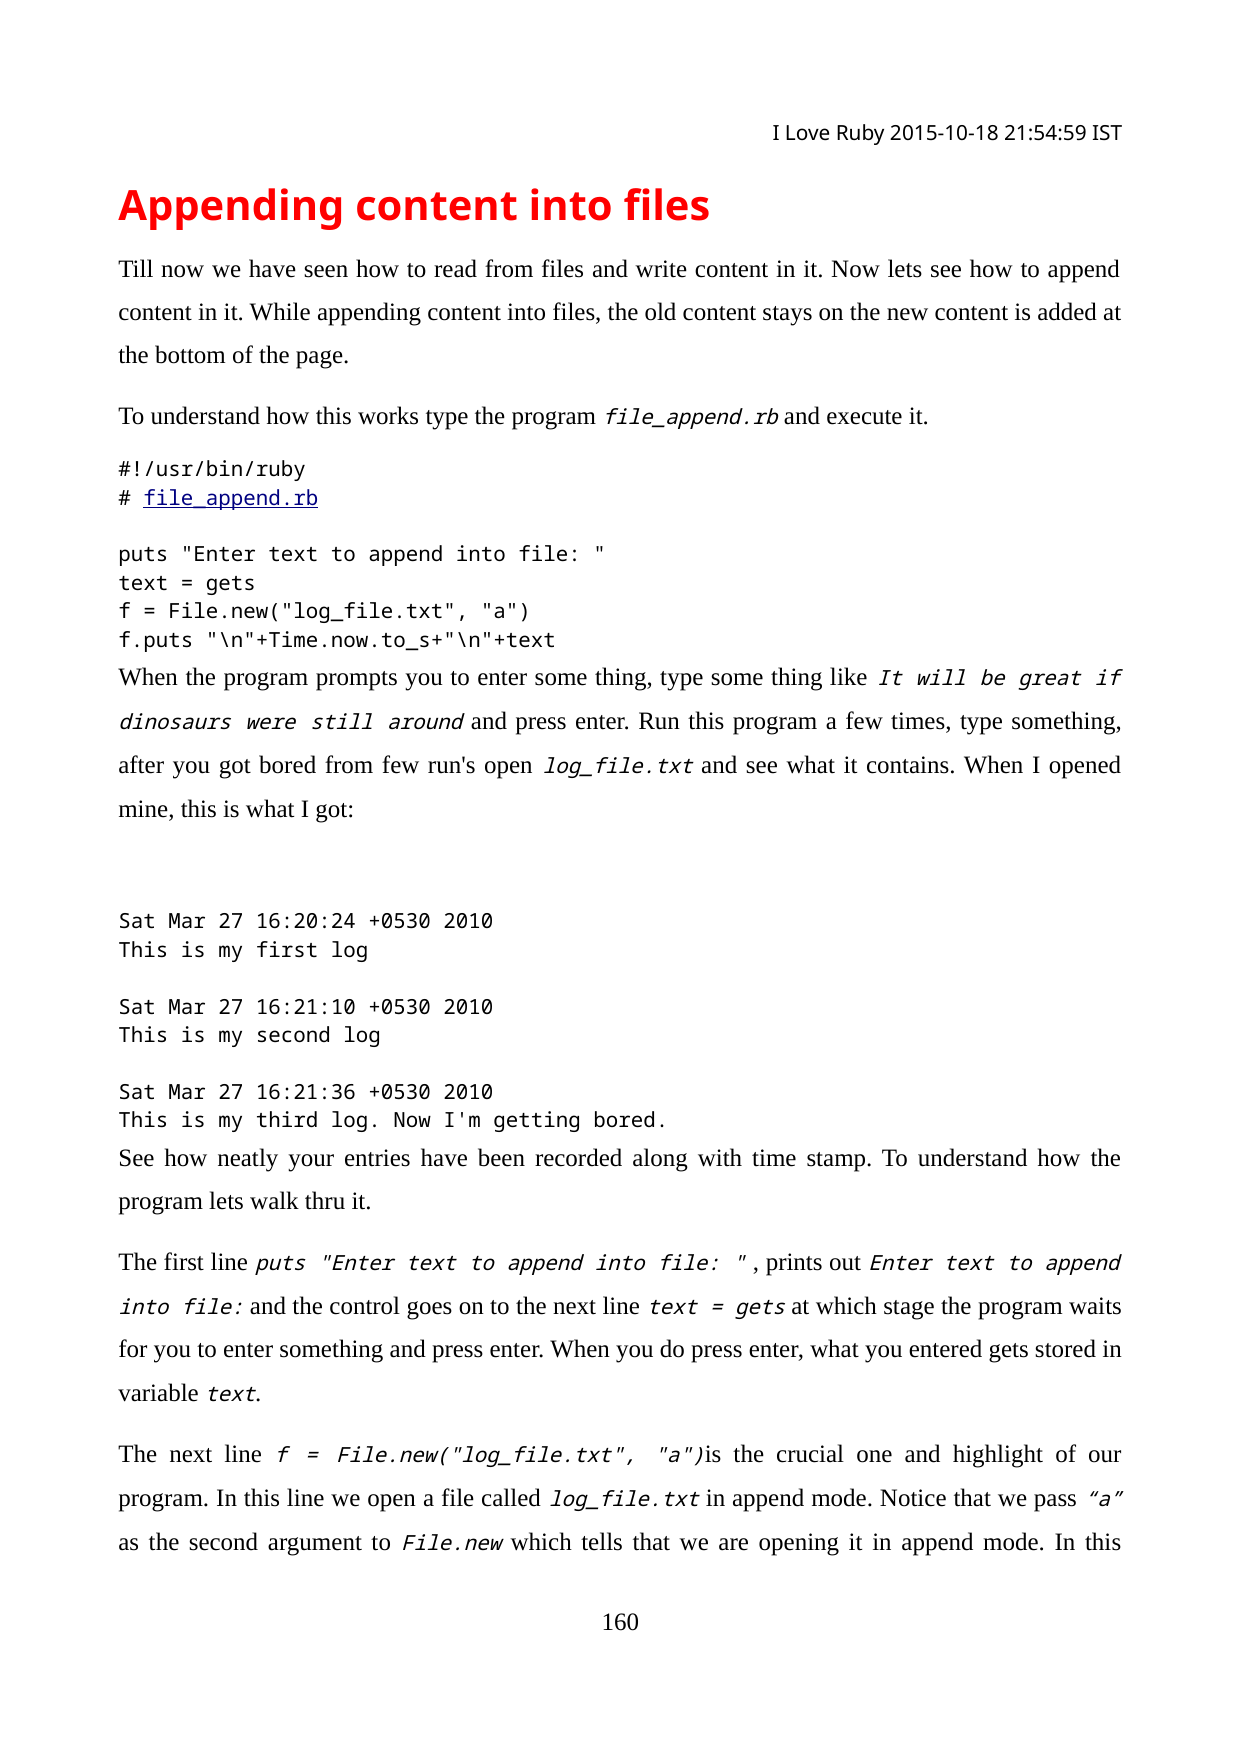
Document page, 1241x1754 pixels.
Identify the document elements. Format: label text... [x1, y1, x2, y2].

text This is my first log [118, 935, 1122, 963]
text Sat Mar 27 16:21:36 +0530 2010 [118, 1077, 1122, 1106]
text Sat Mar 27 16:20:24 +0530 2010 [118, 907, 1122, 935]
text # file_append.rb [118, 483, 1122, 511]
text Sat Mar 27 16:21:10 +0530 2010 [118, 992, 1122, 1020]
text puts "Enter text to append into file: " [118, 539, 1122, 568]
text The next line f = File.new("log_file.txt", "a")is the crucial one and highlight of our program. In this line we open a file called log_file.txt in append mode. Notice that we pass “a” as the second argument to File.new which tells that we are opening it in append mode. In this [118, 1439, 1122, 1557]
subtitle Appending content into files [118, 176, 1122, 233]
text The first line puts "Enter text to append into file: " , prints out Enter text to append into file: and the control goes on to the next line text = gets at which stage the program waits for you to enter something and press enter. When you do press enter, what you entered gets stored in variable text. [118, 1247, 1122, 1407]
text text = gets [118, 568, 1122, 596]
text See how neatly your entries have been recorded along with time stamp. To understand how the program lets walk thru it. [118, 1143, 1122, 1215]
text f.puts "\n"+Time.now.to_s+"\n"+text [118, 625, 1122, 653]
text To understand how this works type the program file_append.rb and execute it. [118, 401, 1122, 431]
text This is my second log [118, 1020, 1122, 1049]
text Till now we have seen how to read from files and write content in it. Now lets see how to append content in it. While appending content into files, the old content stays on the new content is added at the bottom of the page. [118, 254, 1122, 369]
text #!/usr/bin/ruby [118, 454, 1122, 483]
text When the program prompts you to enter some thing, type some thing like It will be great if dinosaurs were still around and press enter. Run this program a few times, type something, after you got bored from few run's open log_file.txt and see what it contains. When I opened mine, this is what I got: [118, 662, 1122, 822]
text This is my third log. Now I'm getting bored. [118, 1106, 1122, 1134]
text f = File.new("log_file.txt", "a") [118, 596, 1122, 625]
